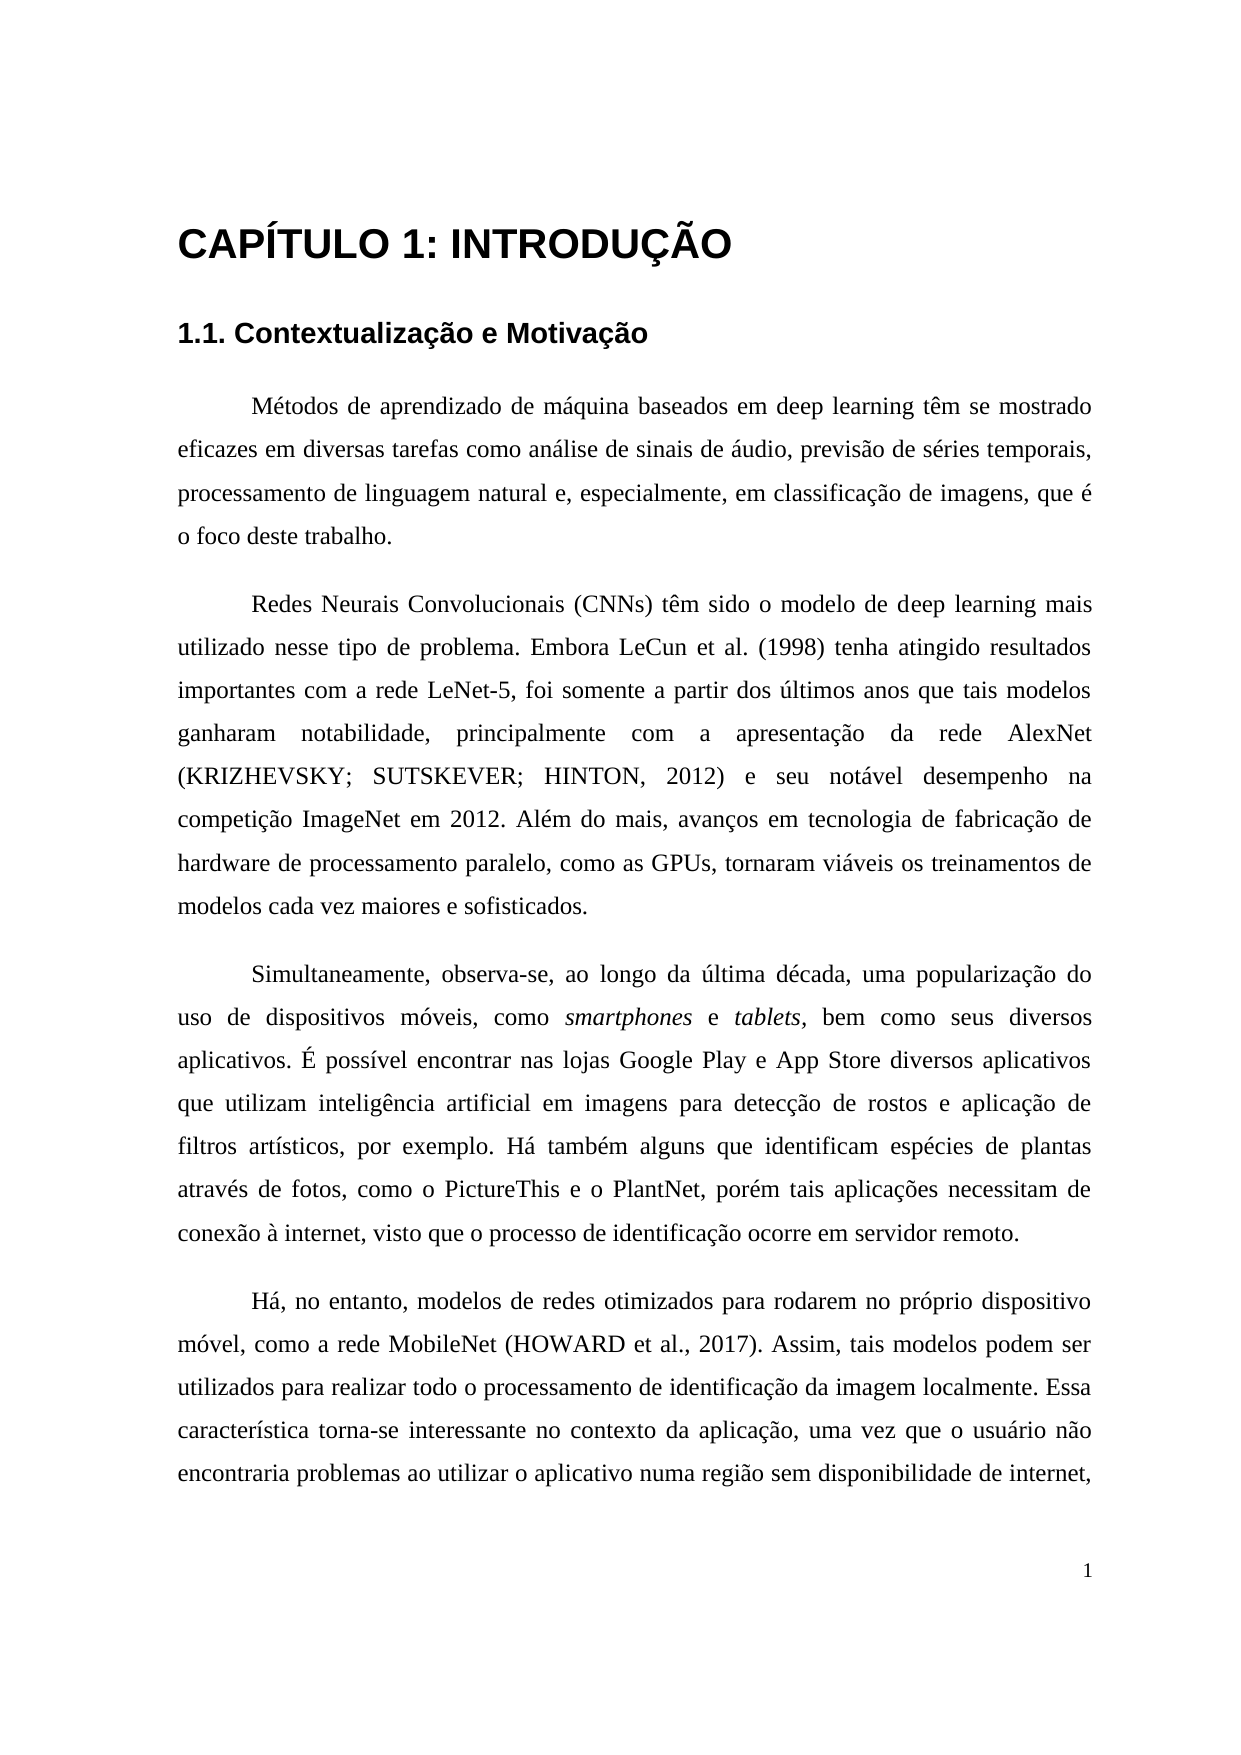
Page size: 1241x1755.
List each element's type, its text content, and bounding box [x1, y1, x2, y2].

subtitle 1.1. Contextualização e Motivação [177, 316, 1093, 349]
text Métodos de aprendizado de máquina baseados em deep learning têm se mostrado eficazes em diversas tarefas como análise de sinais de áudio, previsão de séries temporais, processamento de linguagem natural e, especialmente, em classificação de imagens, que é o foco deste trabalho. [177, 391, 1093, 549]
subtitle CAPÍTULO 1: INTRODUÇÃO [177, 219, 1093, 267]
text Redes Neurais Convolucionais (CNNs) têm sido o modelo de deep learning mais utilizado nesse tipo de problema. Embora LeCun et al. (1998) tenha atingido resultados importantes com a rede LeNet-5, foi somente a partir dos últimos anos que tais modelos ganharam notabilidade, principalmente com a apresentação da rede AlexNet (KRIZHEVSKY; SUTSKEVER; HINTON, 2012) e seu notável desempenho na competição ImageNet em 2012. Além do mais, avanços em tecnologia de fabricação de hardware de processamento paralelo, como as GPUs, tornaram viáveis os treinamentos de modelos cada vez maiores e sofisticados. [177, 589, 1093, 919]
text Simultaneamente, observa-se, ao longo da última década, uma popularização do uso de dispositivos móveis, como smartphones e tablets, bem como seus diversos aplicativos. É possível encontrar nas lojas Google Play e App Store diversos aplicativos que utilizam inteligência artificial em imagens para detecção de rostos e aplicação de filtros artísticos, por exemplo. Há também alguns que identificam espécies de plantas através de fotos, como o PictureThis e o PlantNet, porém tais aplicações necessitam de conexão à internet, visto que o processo de identificação ocorre em servidor remoto. [177, 959, 1093, 1246]
text Há, no entanto, modelos de redes otimizados para rodarem no próprio dispositivo móvel, como a rede MobileNet (HOWARD et al., 2017). Assim, tais modelos podem ser utilizados para realizar todo o processamento de identificação da imagem localmente. Essa característica torna-se interessante no contexto da aplicação, uma vez que o usuário não encontraria problemas ao utilizar o aplicativo numa região sem disponibilidade de internet, [177, 1286, 1093, 1487]
